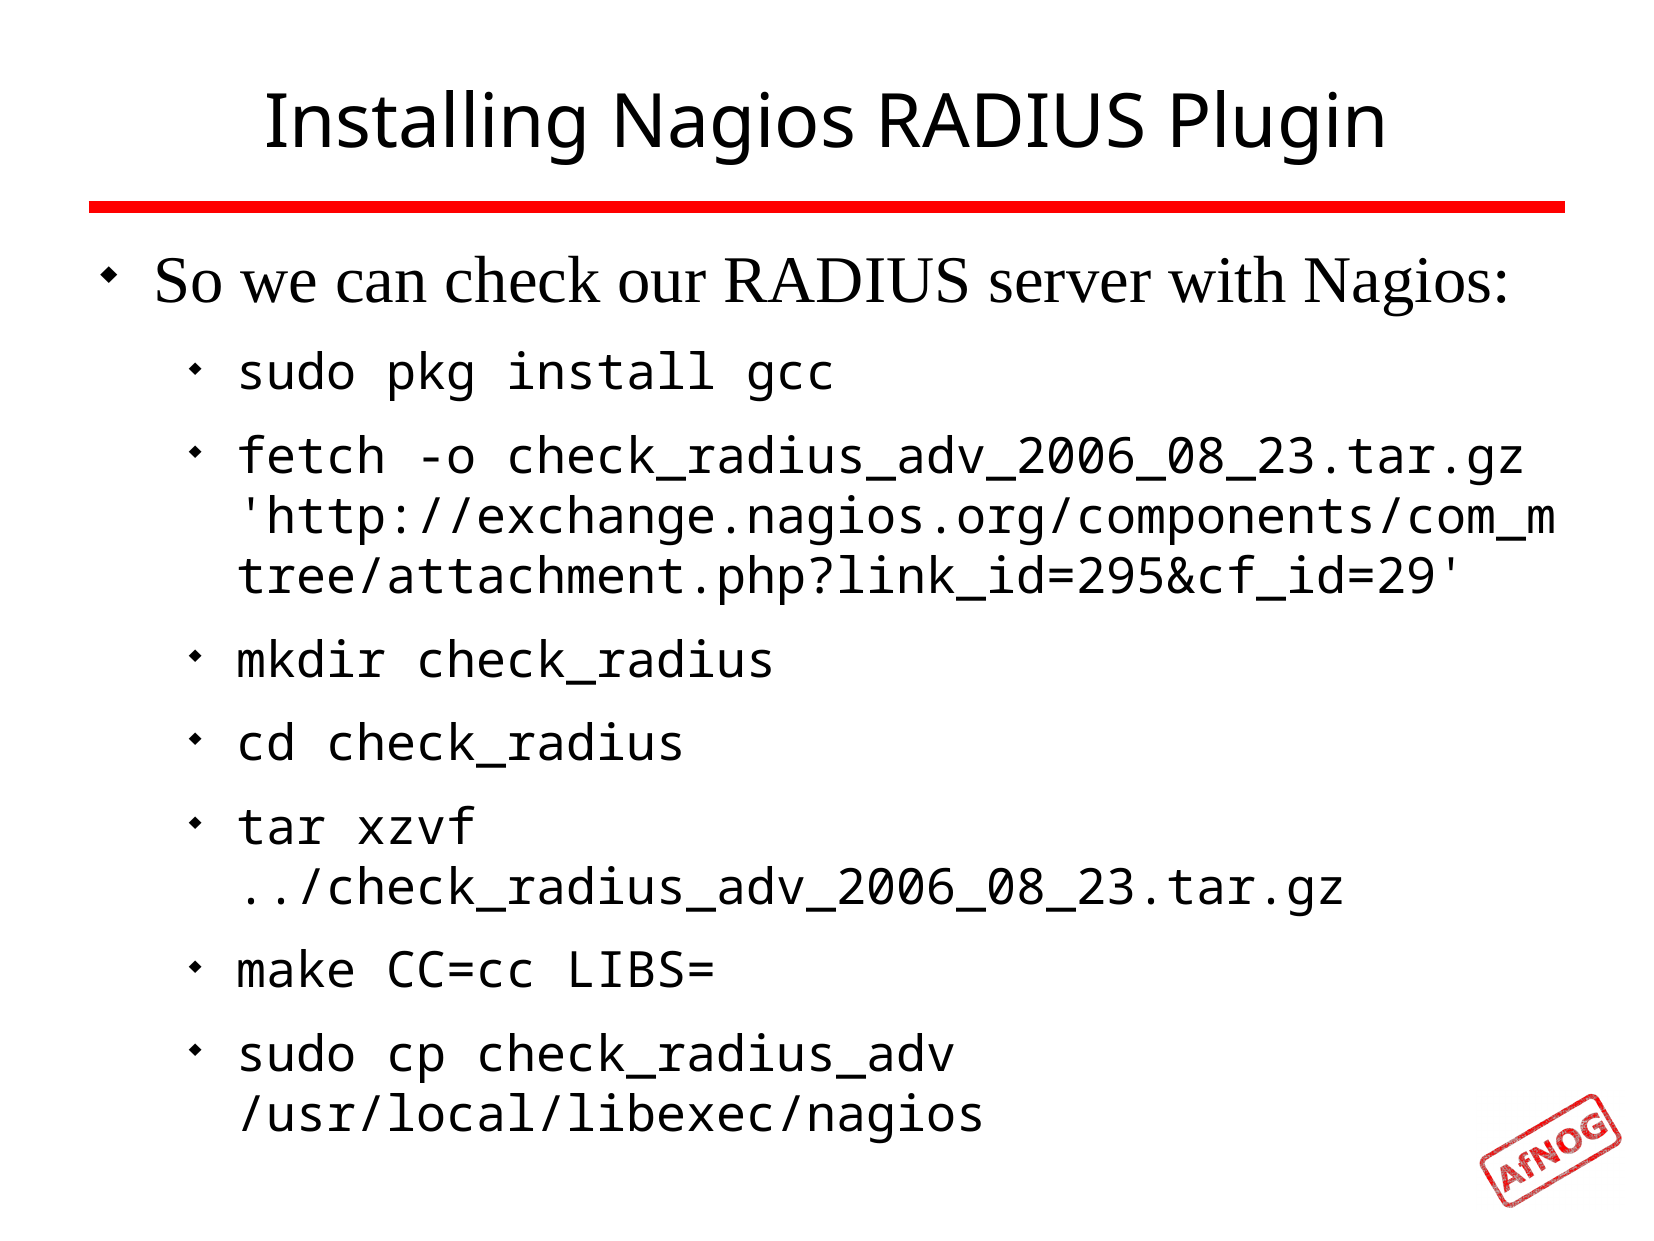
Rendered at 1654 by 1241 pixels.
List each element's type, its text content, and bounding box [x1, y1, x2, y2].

picture [1476, 1090, 1625, 1211]
list So we can check our RADIUS server with Nagios: sudo pkg install gcc fetch -o check_radius_adv_2006_08_23.tar.gz 'http://exchange.nagios.org/components/com_mtree/attachment.php?link_id=295&cf_id=29' mkdir check_radius cd check_radius tar xzvf ../check_radius_adv_2006_08_23.tar.gz make CC=cc LIBS= sudo cp check_radius_adv /usr/local/libexec/nagios [82, 236, 1571, 1152]
title Installing Nagios RADIUS Plugin [82, 29, 1571, 207]
